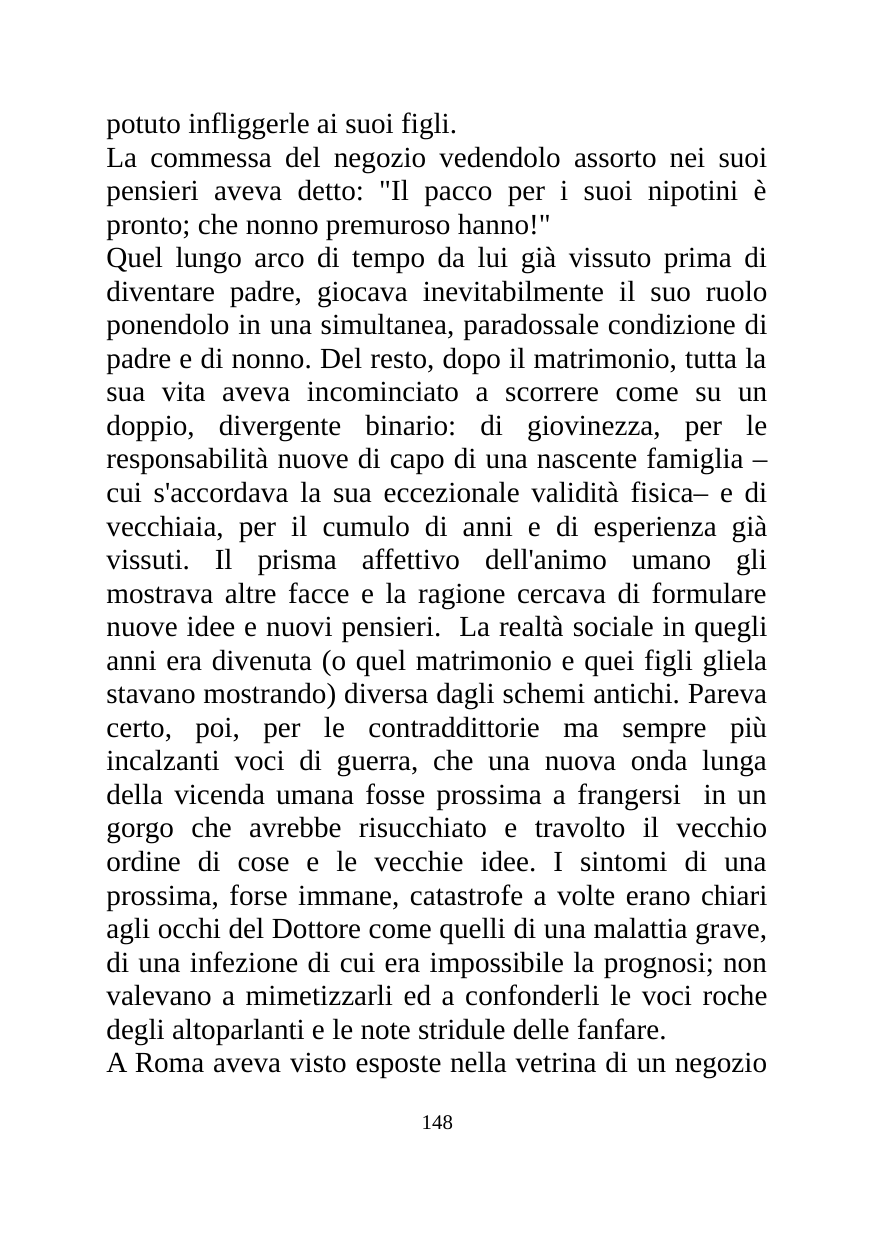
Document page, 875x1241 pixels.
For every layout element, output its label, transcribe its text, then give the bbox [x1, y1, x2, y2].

text A Roma aveva visto esposte nella vetrina di un negozio [106, 1045, 768, 1079]
text Quel lungo arco di tempo da lui già vissuto prima di diventare padre, giocava inevitabilmente il suo ruolo ponendolo in una simultanea, paradossale condizione di padre e di nonno. Del resto, dopo il matrimonio, tutta la sua vita aveva incominciato a scorrere come su un doppio, divergente binario: di giovinezza, per le responsabilità nuove di capo di una nascente famiglia –cui s'accordava la sua eccezionale validità fisica– e di vecchiaia, per il cumulo di anni e di esperienza già vissuti. Il prisma affettivo dell'animo umano gli mostrava altre facce e la ragione cercava di formulare nuove idee e nuovi pensieri. La realtà sociale in quegli anni era divenuta (o quel matrimonio e quei figli gliela stavano mostrando) diversa dagli schemi antichi. Pareva certo, poi, per le contraddittorie ma sempre più incalzanti voci di guerra, che una nuova onda lunga della vicenda umana fosse prossima a frangersi in un gorgo che avrebbe risucchiato e travolto il vecchio ordine di cose e le vecchie idee. I sintomi di una prossima, forse immane, catastrofe a volte erano chiari agli occhi del Dottore come quelli di una malattia grave, di una infezione di cui era impossibile la prognosi; non valevano a mimetizzarli ed a confonderli le voci roche degli altoparlanti e le note stridule delle fanfare. [106, 240, 768, 1045]
text La commessa del negozio vedendolo assorto nei suoi pensieri aveva detto: "Il pacco per i suoi nipotini è pronto; che nonno premuroso hanno!" [106, 140, 768, 240]
text potuto infliggerle ai suoi figli. [106, 106, 768, 140]
